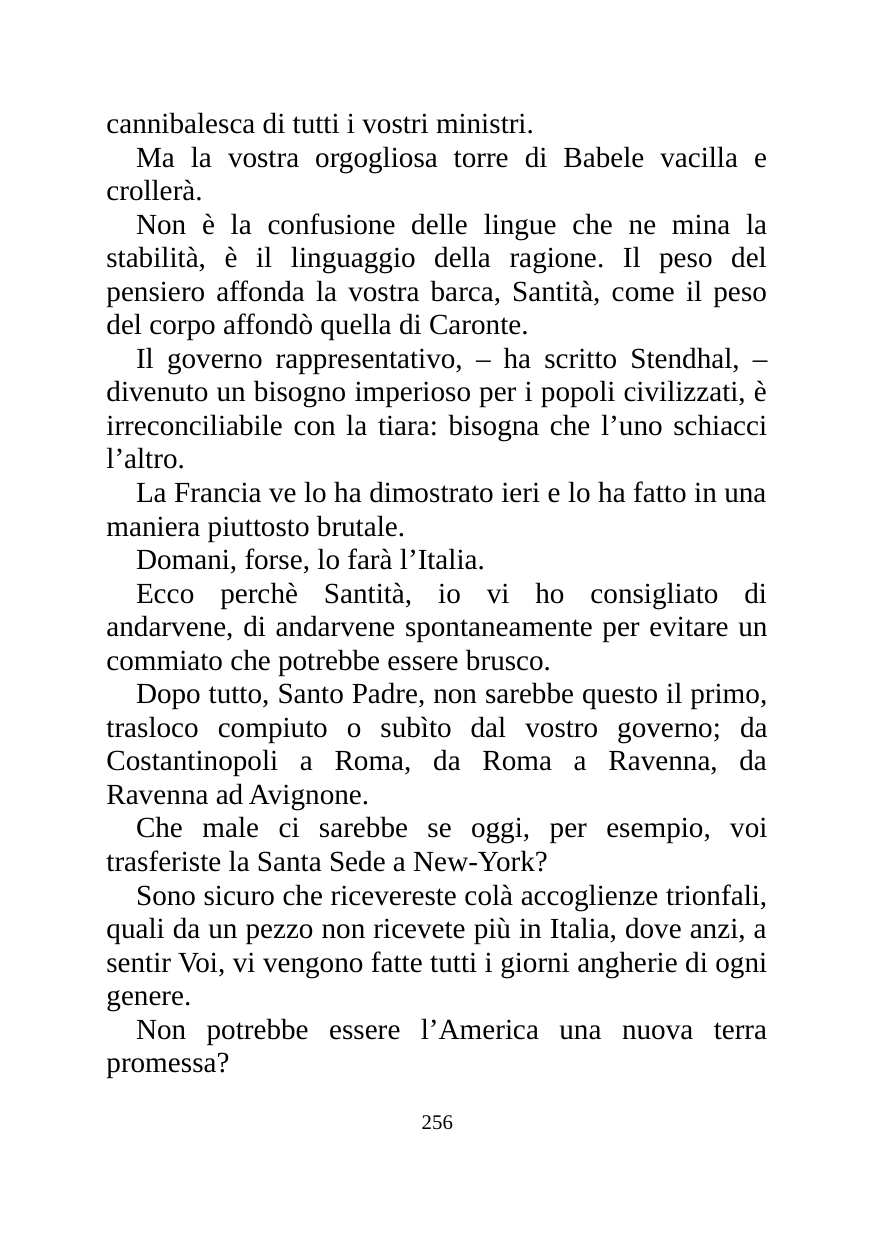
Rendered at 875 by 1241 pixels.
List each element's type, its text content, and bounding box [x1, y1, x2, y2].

text Ecco perchè Santità, io vi ho consigliato di andarvene, di andarvene spontaneamente per evitare un commiato che potrebbe essere brusco. [106, 576, 768, 676]
text Dopo tutto, Santo Padre, non sarebbe questo il primo, trasloco compiuto o subìto dal vostro governo; da Costantinopoli a Roma, da Roma a Ravenna, da Ravenna ad Avignone. [106, 676, 768, 811]
text Ma la vostra orgogliosa torre di Babele vacilla e crollerà. [106, 140, 768, 207]
text Non è la confusione delle lingue che ne mina la stabilità, è il linguaggio della ragione. Il peso del pensiero affonda la vostra barca, Santità, come il peso del corpo affondò quella di Caronte. [106, 207, 768, 341]
text Domani, forse, lo farà l’Italia. [106, 542, 768, 576]
text cannibalesca di tutti i vostri ministri. [106, 106, 768, 140]
text Non potrebbe essere l’America una nuova terra promessa? [106, 1012, 768, 1079]
text Sono sicuro che ricevereste colà accoglienze trionfali, quali da un pezzo non ricevete più in Italia, dove anzi, a sentir Voi, vi vengono fatte tutti i giorni angherie di ogni genere. [106, 878, 768, 1012]
text Che male ci sarebbe se oggi, per esempio, voi trasferiste la Santa Sede a New-York? [106, 811, 768, 878]
text Il governo rappresentativo, – ha scritto Stendhal, – divenuto un bisogno imperioso per i popoli civilizzati, è irreconciliabile con la tiara: bisogna che l’uno schiacci l’altro. [106, 341, 768, 475]
text La Francia ve lo ha dimostrato ieri e lo ha fatto in una maniera piuttosto brutale. [106, 475, 768, 542]
